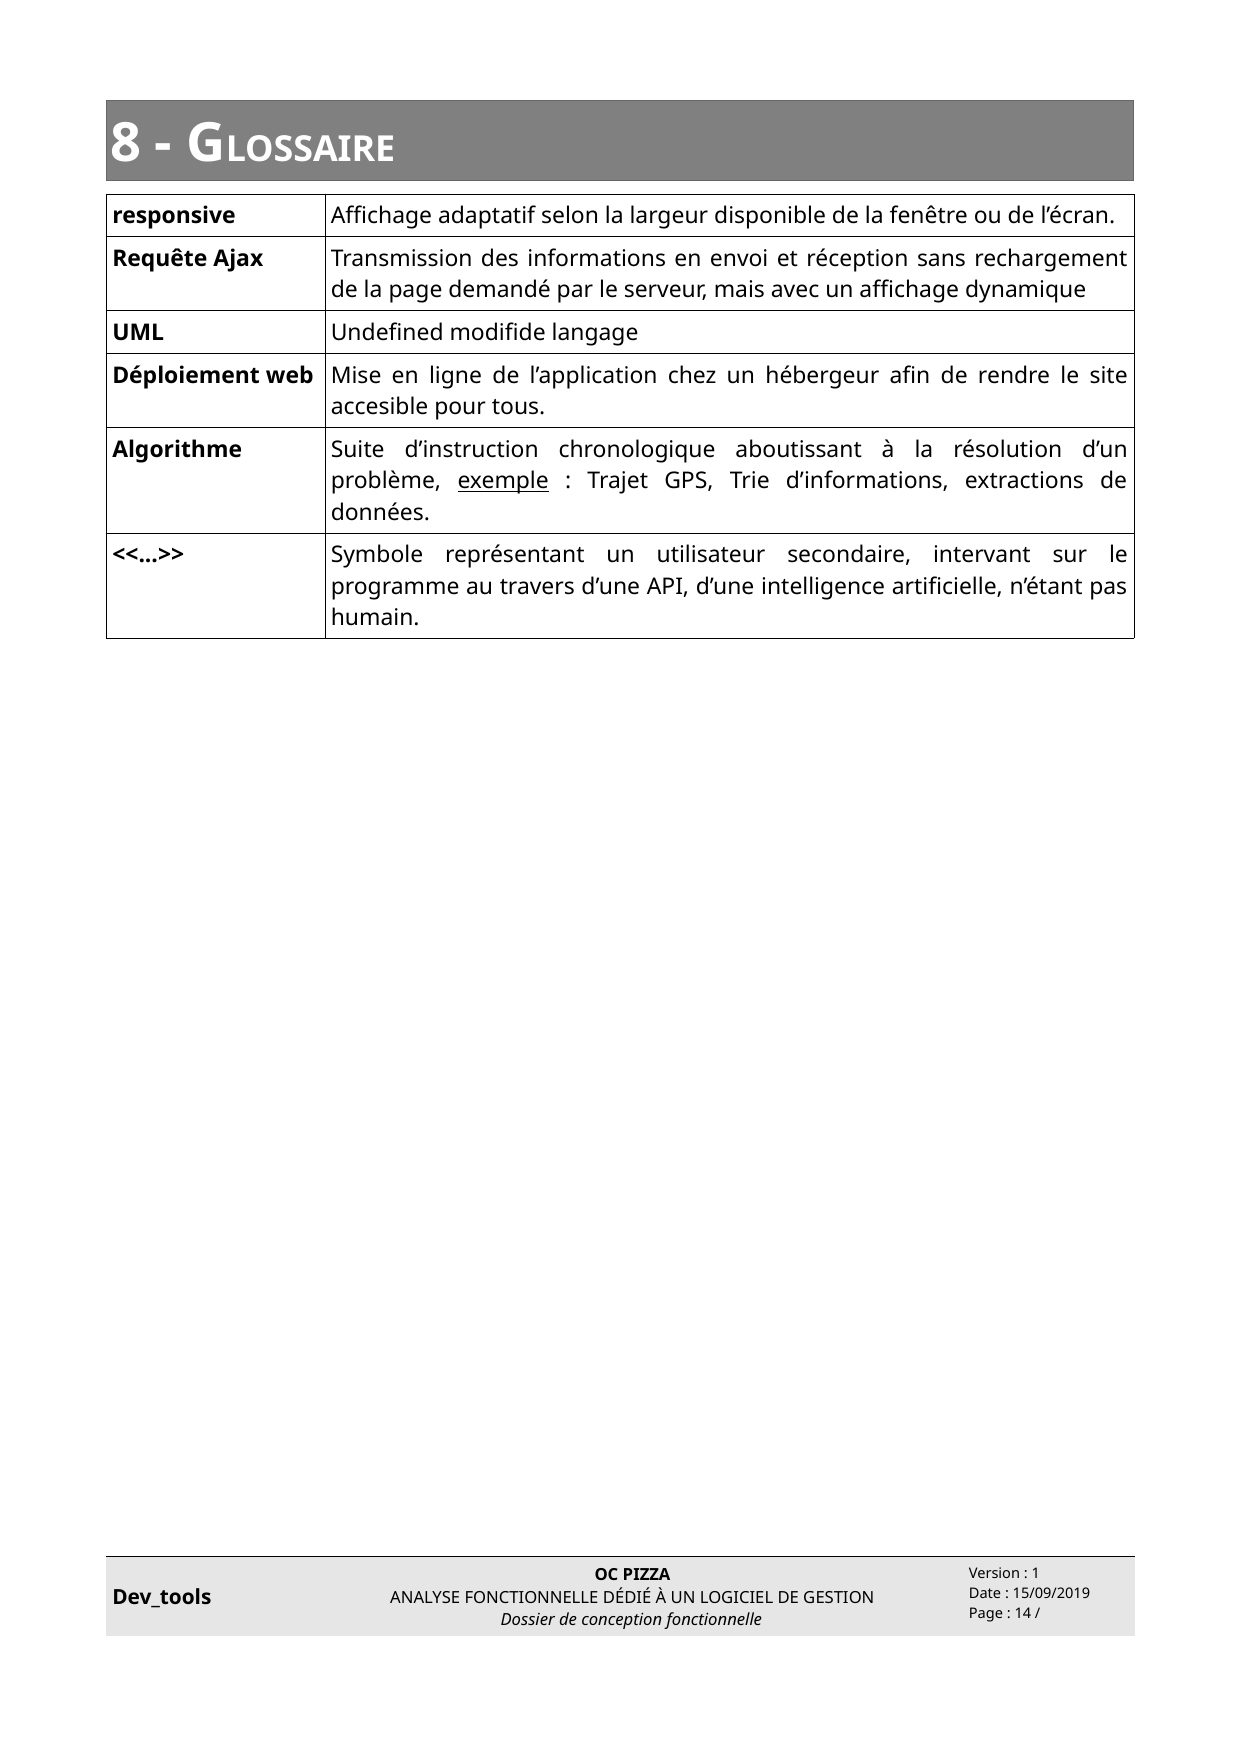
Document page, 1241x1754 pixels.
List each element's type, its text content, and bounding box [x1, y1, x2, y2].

table_cell <<...>> [107, 534, 325, 638]
table_cell Symbole représentant un utilisateur secondaire, intervant sur le programme au travers d’une API, d’une intelligence artificielle, n’étant pas humain. [326, 534, 1134, 638]
table_header responsive [107, 195, 325, 236]
table_cell Mise en ligne de l’application chez un hébergeur afin de rendre le site accesible pour tous. [326, 354, 1134, 427]
table_cell Déploiement web [107, 354, 325, 427]
subtitle Glossaire [107, 101, 1133, 180]
table_header Affichage adaptatif selon la largeur disponible de la fenêtre ou de l’écran. [326, 195, 1134, 236]
table_cell UML [107, 311, 325, 353]
table_cell Undefined modifide langage [326, 311, 1134, 353]
table_cell Transmission des informations en envoi et réception sans rechargement de la page demandé par le serveur, mais avec un affichage dynamique [326, 237, 1134, 310]
table_cell Algorithme [107, 428, 325, 532]
table_cell Suite d’instruction chronologique aboutissant à la résolution d’un problème, exemple : Trajet GPS, Trie d’informations, extractions de données. [326, 428, 1134, 532]
table_cell Requête Ajax [107, 237, 325, 310]
